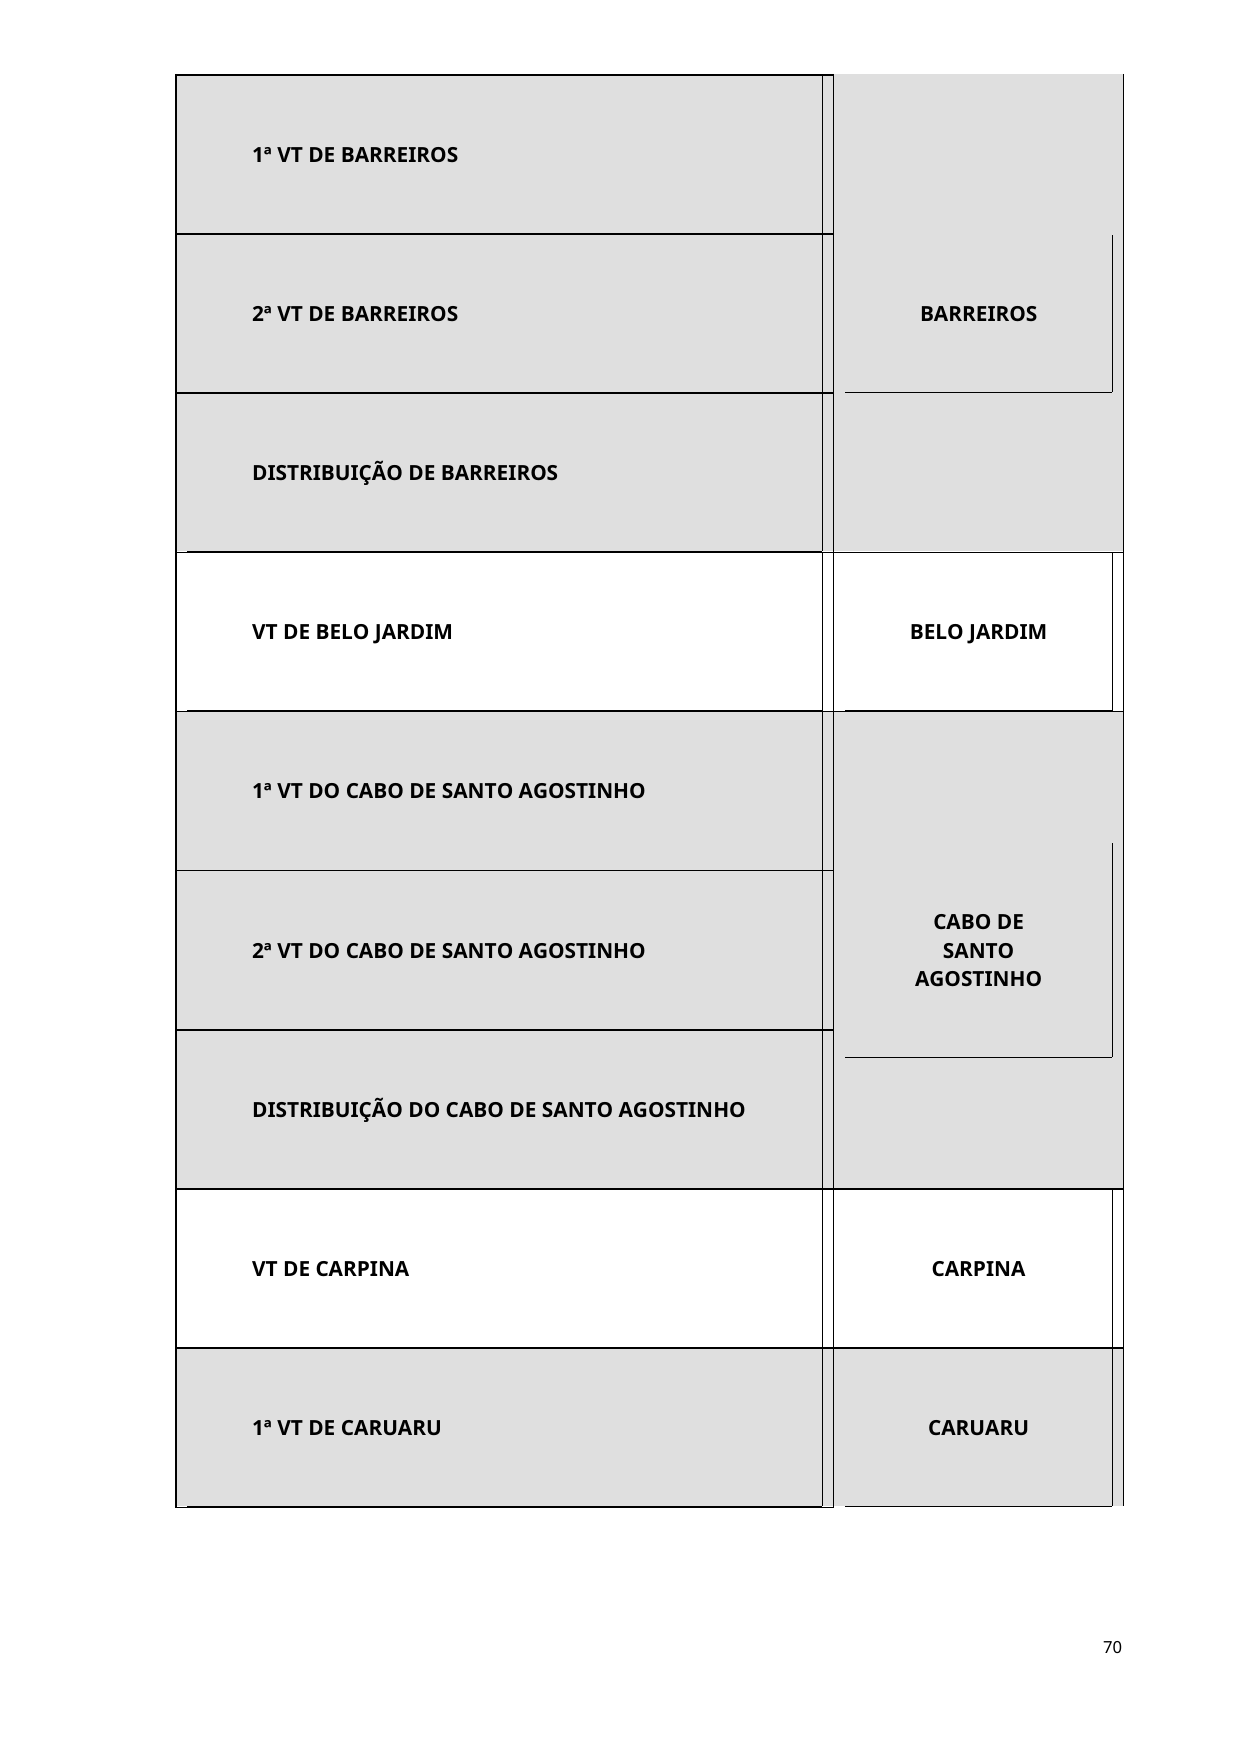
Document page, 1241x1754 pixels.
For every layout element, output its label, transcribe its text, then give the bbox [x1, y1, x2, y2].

table_cell 1ª VT DO CABO DE SANTO AGOSTINHO [177, 712, 822, 870]
table_cell BARREIROS [834, 74, 1123, 551]
table_cell [823, 871, 833, 1029]
table_cell [823, 553, 833, 711]
table_cell CABO DE SANTO AGOSTINHO [834, 712, 1123, 1188]
table_cell [823, 712, 833, 870]
table_cell VT DE BELO JARDIM [177, 553, 822, 711]
table_cell [1113, 553, 1123, 711]
table_cell BELO JARDIM [834, 553, 1112, 711]
table_cell 1ª VT DE CARUARU [177, 1349, 822, 1506]
table_cell [823, 394, 833, 551]
table_cell [823, 1031, 833, 1188]
table_cell DISTRIBUIÇÃO DE BARREIROS [177, 394, 822, 551]
table_cell 2ª VT DO CABO DE SANTO AGOSTINHO [177, 871, 822, 1029]
table_cell VT DE CARPINA [177, 1190, 822, 1347]
table_cell CARPINA [834, 1190, 1112, 1347]
table_cell CARUARU [834, 1349, 1112, 1506]
table_cell DISTRIBUIÇÃO DO CABO DE SANTO AGOSTINHO [177, 1031, 822, 1188]
table_cell [1113, 1190, 1123, 1347]
table_cell 2ª VT DE BARREIROS [177, 235, 822, 392]
table_cell [823, 1190, 833, 1347]
table_cell [1113, 1349, 1123, 1506]
table_cell [823, 76, 833, 233]
table_cell [823, 235, 833, 392]
table_cell [823, 1349, 833, 1506]
table_cell 1ª VT DE BARREIROS [177, 76, 822, 233]
